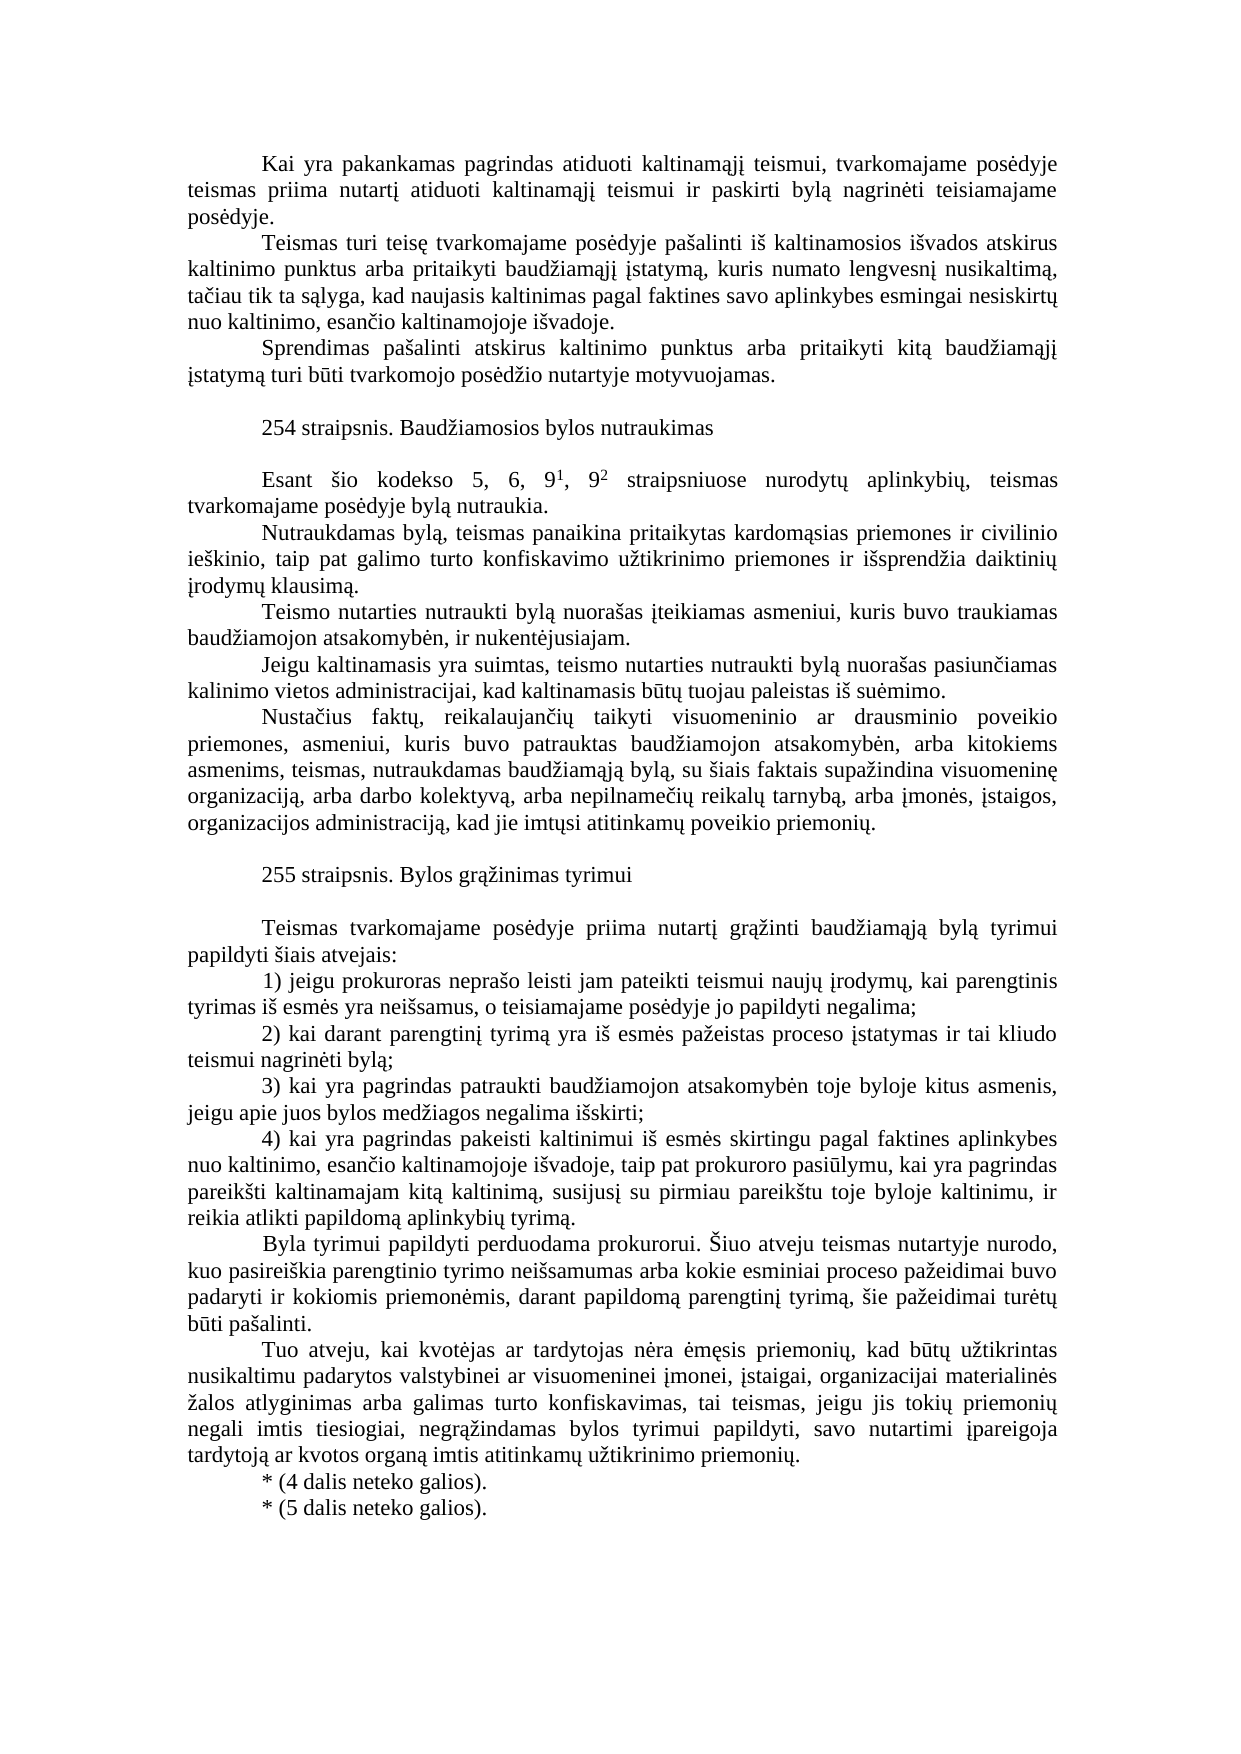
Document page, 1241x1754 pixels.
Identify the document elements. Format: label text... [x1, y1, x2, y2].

text 254 straipsnis. Baudžiamosios bylos nutraukimas [187, 413, 1059, 440]
text Esant šio kodekso 5, 6, 91, 92 straipsniuose nurodytų aplinkybių, teismas tvarkomajame posėdyje bylą nutraukia. [187, 466, 1059, 519]
text * (4 dalis neteko galios). [187, 1468, 1059, 1494]
text Nutraukdamas bylą, teismas panaikina pritaikytas kardomąsias priemones ir civilinio ieškinio, taip pat galimo turto konfiskavimo užtikrinimo priemones ir išsprendžia daiktinių įrodymų klausimą. [187, 519, 1059, 598]
text Teismo nutarties nutraukti bylą nuorašas įteikiamas asmeniui, kuris buvo traukiamas baudžiamojon atsakomybėn, ir nukentėjusiajam. [187, 598, 1059, 651]
text 2) kai darant parengtinį tyrimą yra iš esmės pažeistas proceso įstatymas ir tai kliudo teismui nagrinėti bylą; [187, 1020, 1059, 1072]
text 4) kai yra pagrindas pakeisti kaltinimui iš esmės skirtingu pagal faktines aplinkybes nuo kaltinimo, esančio kaltinamojoje išvadoje, taip pat prokuroro pasiūlymu, kai yra pagrindas pareikšti kaltinamajam kitą kaltinimą, susijusį su pirmiau pareikštu toje byloje kaltinimu, ir reikia atlikti papildomą aplinkybių tyrimą. [187, 1125, 1059, 1231]
text Teismas turi teisę tvarkomajame posėdyje pašalinti iš kaltinamosios išvados atskirus kaltinimo punktus arba pritaikyti baudžiamąjį įstatymą, kuris numato lengvesnį nusikaltimą, tačiau tik ta sąlyga, kad naujasis kaltinimas pagal faktines savo aplinkybes esmingai nesiskirtų nuo kaltinimo, esančio kaltinamojoje išvadoje. [187, 229, 1059, 334]
text Jeigu kaltinamasis yra suimtas, teismo nutarties nutraukti bylą nuorašas pasiunčiamas kalinimo vietos administracijai, kad kaltinamasis būtų tuojau paleistas iš suėmimo. [187, 651, 1059, 703]
text 1) jeigu prokuroras neprašo leisti jam pateikti teismui naujų įrodymų, kai parengtinis tyrimas iš esmės yra neišsamus, o teisiamajame posėdyje jo papildyti negalima; [187, 967, 1059, 1020]
text Nustačius faktų, reikalaujančių taikyti visuomeninio ar drausminio poveikio priemones, asmeniui, kuris buvo patrauktas baudžiamojon atsakomybėn, arba kitokiems asmenims, teismas, nutraukdamas baudžiamąją bylą, su šiais faktais supažindina visuomeninę organizaciją, arba darbo kolektyvą, arba nepilnamečių reikalų tarnybą, arba įmonės, įstaigos, organizacijos administraciją, kad jie imtųsi atitinkamų poveikio priemonių. [187, 703, 1059, 835]
text Kai yra pakankamas pagrindas atiduoti kaltinamąjį teismui, tvarkomajame posėdyje teismas priima nutartį atiduoti kaltinamąjį teismui ir paskirti bylą nagrinėti teisiamajame posėdyje. [187, 150, 1059, 229]
text * (5 dalis neteko galios). [187, 1494, 1059, 1520]
text Tuo atveju, kai kvotėjas ar tardytojas nėra ėmęsis priemonių, kad būtų užtikrintas nusikaltimu padarytos valstybinei ar visuomeninei įmonei, įstaigai, organizacijai materialinės žalos atlyginimas arba galimas turto konfiskavimas, tai teismas, jeigu jis tokių priemonių negali imtis tiesiogiai, negrąžindamas bylos tyrimui papildyti, savo nutartimi įpareigoja tardytoją ar kvotos organą imtis atitinkamų užtikrinimo priemonių. [187, 1336, 1059, 1468]
text Sprendimas pašalinti atskirus kaltinimo punktus arba pritaikyti kitą baudžiamąjį įstatymą turi būti tvarkomojo posėdžio nutartyje motyvuojamas. [187, 334, 1059, 387]
text Teismas tvarkomajame posėdyje priima nutartį grąžinti baudžiamąją bylą tyrimui papildyti šiais atvejais: [187, 914, 1059, 967]
text 3) kai yra pagrindas patraukti baudžiamojon atsakomybėn toje byloje kitus asmenis, jeigu apie juos bylos medžiagos negalima išskirti; [187, 1072, 1059, 1125]
text Byla tyrimui papildyti perduodama prokurorui. Šiuo atveju teismas nutartyje nurodo, kuo pasireiškia parengtinio tyrimo neišsamumas arba kokie esminiai proceso pažeidimai buvo padaryti ir kokiomis priemonėmis, darant papildomą parengtinį tyrimą, šie pažeidimai turėtų būti pašalinti. [187, 1231, 1059, 1336]
text 255 straipsnis. Bylos grąžinimas tyrimui [187, 862, 1059, 888]
